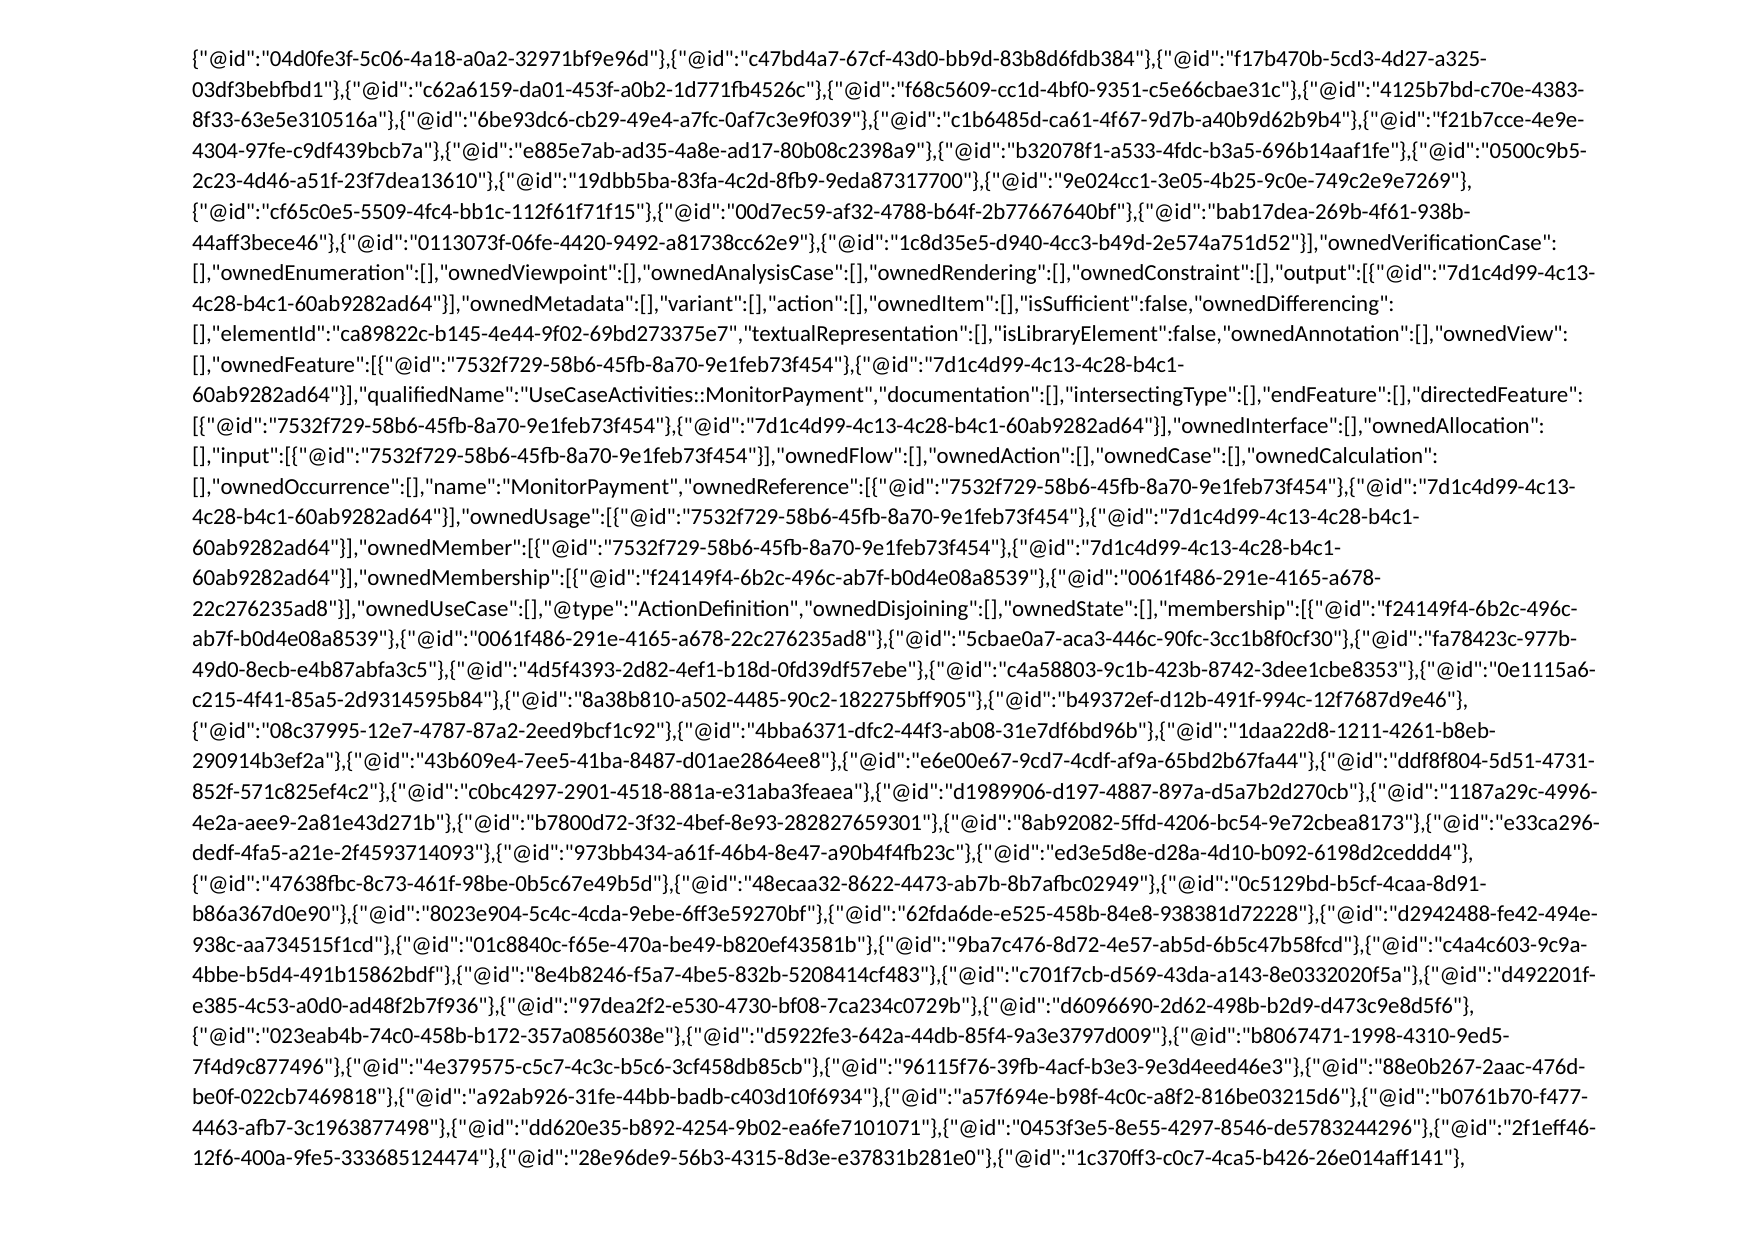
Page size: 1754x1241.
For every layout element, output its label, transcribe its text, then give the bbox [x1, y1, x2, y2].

text {"@id":"04d0fe3f-5c06-4a18-a0a2-32971bf9e96d"},{"@id":"c47bd4a7-67cf-43d0-bb9d-83b8d6fdb384"},{"@id":"f17b470b-5cd3-4d27-a325-03df3bebfbd1"},{"@id":"c62a6159-da01-453f-a0b2-1d771fb4526c"},{"@id":"f68c5609-cc1d-4bf0-9351-c5e66cbae31c"},{"@id":"4125b7bd-c70e-4383-8f33-63e5e310516a"},{"@id":"6be93dc6-cb29-49e4-a7fc-0af7c3e9f039"},{"@id":"c1b6485d-ca61-4f67-9d7b-a40b9d62b9b4"},{"@id":"f21b7cce-4e9e-4304-97fe-c9df439bcb7a"},{"@id":"e885e7ab-ad35-4a8e-ad17-80b08c2398a9"},{"@id":"b32078f1-a533-4fdc-b3a5-696b14aaf1fe"},{"@id":"0500c9b5-2c23-4d46-a51f-23f7dea13610"},{"@id":"19dbb5ba-83fa-4c2d-8fb9-9eda87317700"},{"@id":"9e024cc1-3e05-4b25-9c0e-749c2e9e7269"},{"@id":"cf65c0e5-5509-4fc4-bb1c-112f61f71f15"},{"@id":"00d7ec59-af32-4788-b64f-2b77667640bf"},{"@id":"bab17dea-269b-4f61-938b-44aff3bece46"},{"@id":"0113073f-06fe-4420-9492-a81738cc62e9"},{"@id":"1c8d35e5-d940-4cc3-b49d-2e574a751d52"}],"ownedVerificationCase":[],"ownedEnumeration":[],"ownedViewpoint":[],"ownedAnalysisCase":[],"ownedRendering":[],"ownedConstraint":[],"output":[{"@id":"7d1c4d99-4c13-4c28-b4c1-60ab9282ad64"}],"ownedMetadata":[],"variant":[],"action":[],"ownedItem":[],"isSufficient":false,"ownedDifferencing":[],"elementId":"ca89822c-b145-4e44-9f02-69bd273375e7","textualRepresentation":[],"isLibraryElement":false,"ownedAnnotation":[],"ownedView":[],"ownedFeature":[{"@id":"7532f729-58b6-45fb-8a70-9e1feb73f454"},{"@id":"7d1c4d99-4c13-4c28-b4c1-60ab9282ad64"}],"qualifiedName":"UseCaseActivities::MonitorPayment","documentation":[],"intersectingType":[],"endFeature":[],"directedFeature":[{"@id":"7532f729-58b6-45fb-8a70-9e1feb73f454"},{"@id":"7d1c4d99-4c13-4c28-b4c1-60ab9282ad64"}],"ownedInterface":[],"ownedAllocation":[],"input":[{"@id":"7532f729-58b6-45fb-8a70-9e1feb73f454"}],"ownedFlow":[],"ownedAction":[],"ownedCase":[],"ownedCalculation":[],"ownedOccurrence":[],"name":"MonitorPayment","ownedReference":[{"@id":"7532f729-58b6-45fb-8a70-9e1feb73f454"},{"@id":"7d1c4d99-4c13-4c28-b4c1-60ab9282ad64"}],"ownedUsage":[{"@id":"7532f729-58b6-45fb-8a70-9e1feb73f454"},{"@id":"7d1c4d99-4c13-4c28-b4c1-60ab9282ad64"}],"ownedMember":[{"@id":"7532f729-58b6-45fb-8a70-9e1feb73f454"},{"@id":"7d1c4d99-4c13-4c28-b4c1-60ab9282ad64"}],"ownedMembership":[{"@id":"f24149f4-6b2c-496c-ab7f-b0d4e08a8539"},{"@id":"0061f486-291e-4165-a678-22c276235ad8"}],"ownedUseCase":[],"@type":"ActionDefinition","ownedDisjoining":[],"ownedState":[],"membership":[{"@id":"f24149f4-6b2c-496c-ab7f-b0d4e08a8539"},{"@id":"0061f486-291e-4165-a678-22c276235ad8"},{"@id":"5cbae0a7-aca3-446c-90fc-3cc1b8f0cf30"},{"@id":"fa78423c-977b-49d0-8ecb-e4b87abfa3c5"},{"@id":"4d5f4393-2d82-4ef1-b18d-0fd39df57ebe"},{"@id":"c4a58803-9c1b-423b-8742-3dee1cbe8353"},{"@id":"0e1115a6-c215-4f41-85a5-2d9314595b84"},{"@id":"8a38b810-a502-4485-90c2-182275bff905"},{"@id":"b49372ef-d12b-491f-994c-12f7687d9e46"},{"@id":"08c37995-12e7-4787-87a2-2eed9bcf1c92"},{"@id":"4bba6371-dfc2-44f3-ab08-31e7df6bd96b"},{"@id":"1daa22d8-1211-4261-b8eb-290914b3ef2a"},{"@id":"43b609e4-7ee5-41ba-8487-d01ae2864ee8"},{"@id":"e6e00e67-9cd7-4cdf-af9a-65bd2b67fa44"},{"@id":"ddf8f804-5d51-4731-852f-571c825ef4c2"},{"@id":"c0bc4297-2901-4518-881a-e31aba3feaea"},{"@id":"d1989906-d197-4887-897a-d5a7b2d270cb"},{"@id":"1187a29c-4996-4e2a-aee9-2a81e43d271b"},{"@id":"b7800d72-3f32-4bef-8e93-282827659301"},{"@id":"8ab92082-5ffd-4206-bc54-9e72cbea8173"},{"@id":"e33ca296-dedf-4fa5-a21e-2f4593714093"},{"@id":"973bb434-a61f-46b4-8e47-a90b4f4fb23c"},{"@id":"ed3e5d8e-d28a-4d10-b092-6198d2ceddd4"},{"@id":"47638fbc-8c73-461f-98be-0b5c67e49b5d"},{"@id":"48ecaa32-8622-4473-ab7b-8b7afbc02949"},{"@id":"0c5129bd-b5cf-4caa-8d91-b86a367d0e90"},{"@id":"8023e904-5c4c-4cda-9ebe-6ff3e59270bf"},{"@id":"62fda6de-e525-458b-84e8-938381d72228"},{"@id":"d2942488-fe42-494e-938c-aa734515f1cd"},{"@id":"01c8840c-f65e-470a-be49-b820ef43581b"},{"@id":"9ba7c476-8d72-4e57-ab5d-6b5c47b58fcd"},{"@id":"c4a4c603-9c9a-4bbe-b5d4-491b15862bdf"},{"@id":"8e4b8246-f5a7-4be5-832b-5208414cf483"},{"@id":"c701f7cb-d569-43da-a143-8e0332020f5a"},{"@id":"d492201f-e385-4c53-a0d0-ad48f2b7f936"},{"@id":"97dea2f2-e530-4730-bf08-7ca234c0729b"},{"@id":"d6096690-2d62-498b-b2d9-d473c9e8d5f6"},{"@id":"023eab4b-74c0-458b-b172-357a0856038e"},{"@id":"d5922fe3-642a-44db-85f4-9a3e3797d009"},{"@id":"b8067471-1998-4310-9ed5-7f4d9c877496"},{"@id":"4e379575-c5c7-4c3c-b5c6-3cf458db85cb"},{"@id":"96115f76-39fb-4acf-b3e3-9e3d4eed46e3"},{"@id":"88e0b267-2aac-476d-be0f-022cb7469818"},{"@id":"a92ab926-31fe-44bb-badb-c403d10f6934"},{"@id":"a57f694e-b98f-4c0c-a8f2-816be03215d6"},{"@id":"b0761b70-f477-4463-afb7-3c1963877498"},{"@id":"dd620e35-b892-4254-9b02-ea6fe7101071"},{"@id":"0453f3e5-8e55-4297-8546-de5783244296"},{"@id":"2f1eff46-12f6-400a-9fe5-333685124474"},{"@id":"28e96de9-56b3-4315-8d3e-e37831b281e0"},{"@id":"1c370ff3-c0c7-4ca5-b426-26e014aff141"}, [192, 44, 1606, 1172]
